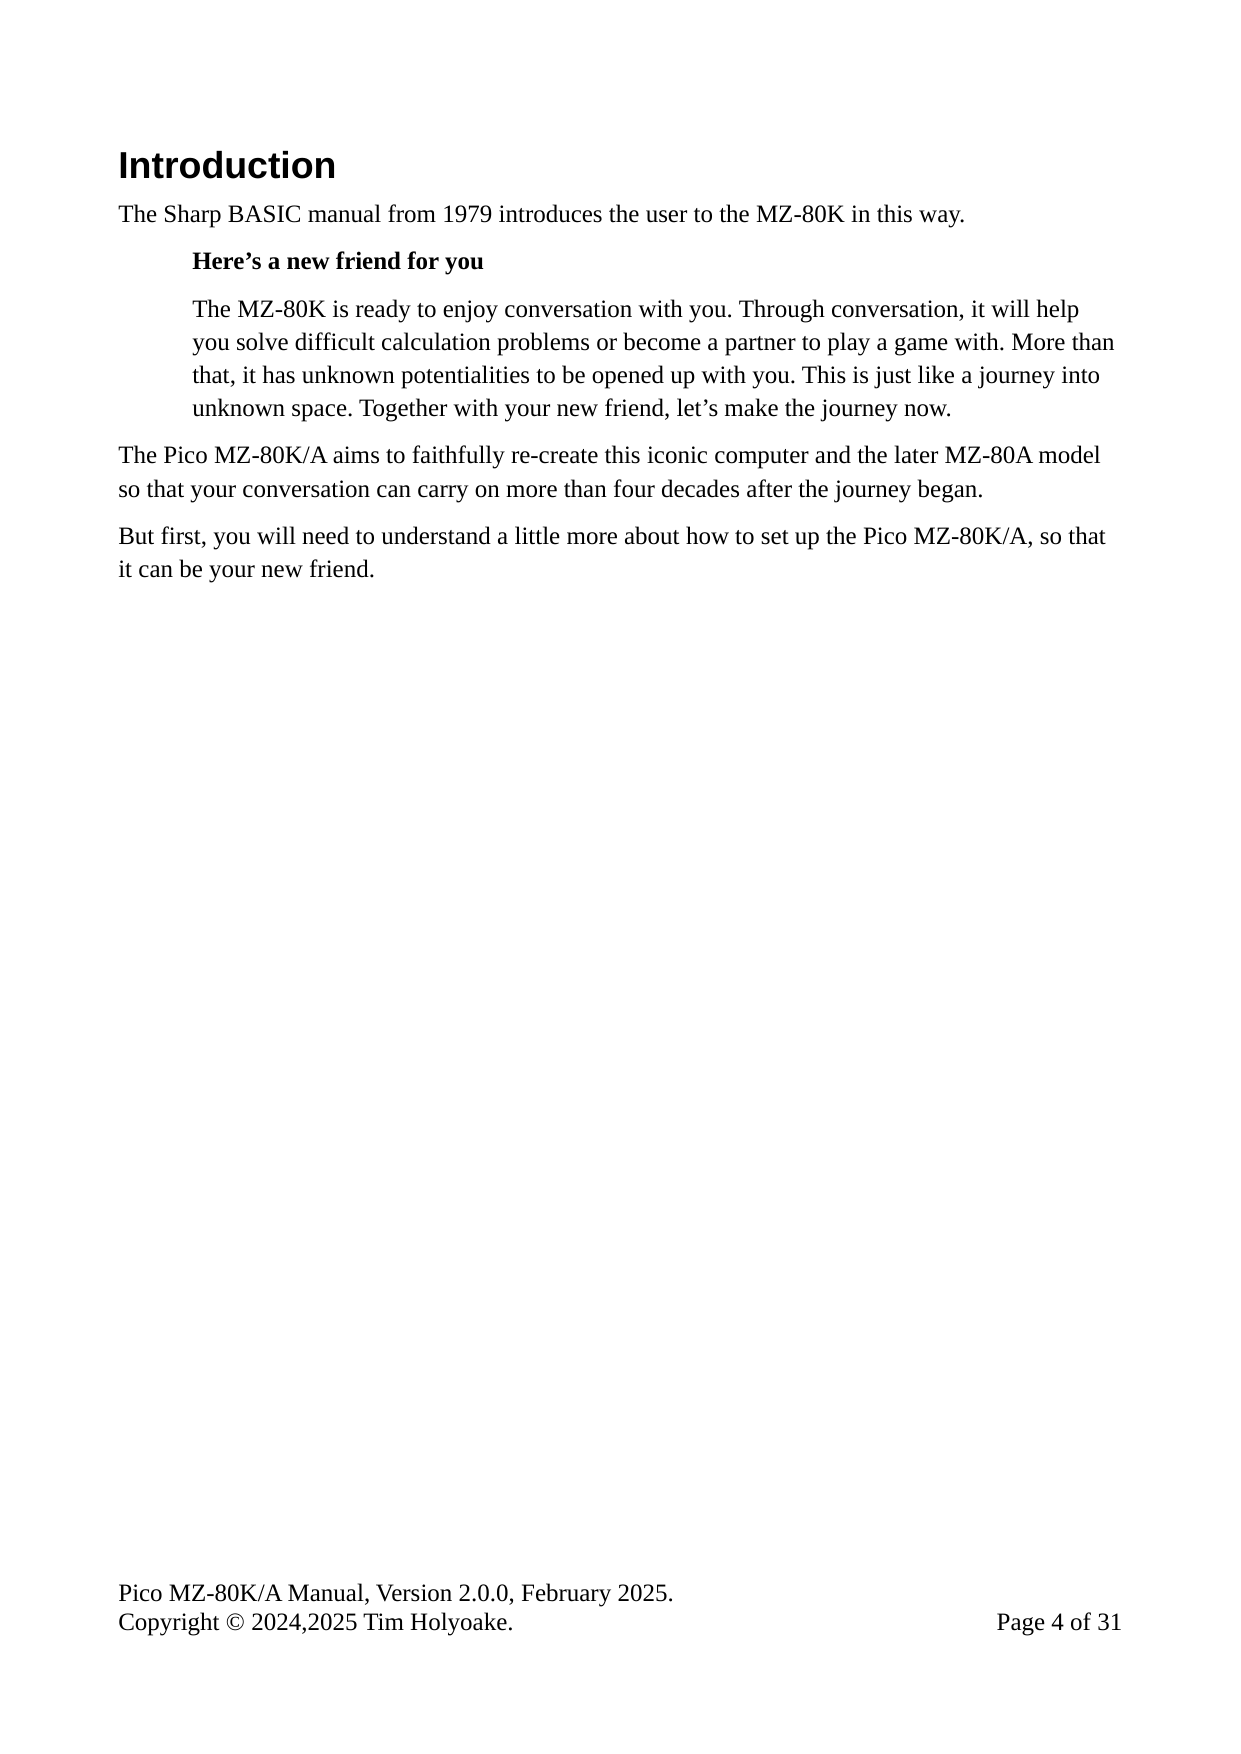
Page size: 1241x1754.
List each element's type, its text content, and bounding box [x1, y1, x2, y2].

subtitle Introduction [118, 143, 1122, 186]
text The MZ-80K is ready to enjoy conversation with you. Through conversation, it will help you solve difficult calculation problems or become a partner to play a game with. More than that, it has unknown potentialities to be opened up with you. This is just like a journey into unknown space. Together with your new friend, let’s make the journey now. [118, 294, 1122, 422]
text Here’s a new friend for you [118, 246, 1122, 275]
text But first, you will need to understand a little more about how to set up the Pico MZ-80K/A, so that it can be your new friend. [118, 521, 1122, 583]
text The Pico MZ-80K/A aims to faithfully re-create this iconic computer and the later MZ-80A model so that your conversation can carry on more than four decades after the journey began. [118, 441, 1122, 502]
text The Sharp BASIC manual from 1979 introduces the user to the MZ-80K in this way. [118, 199, 1122, 227]
